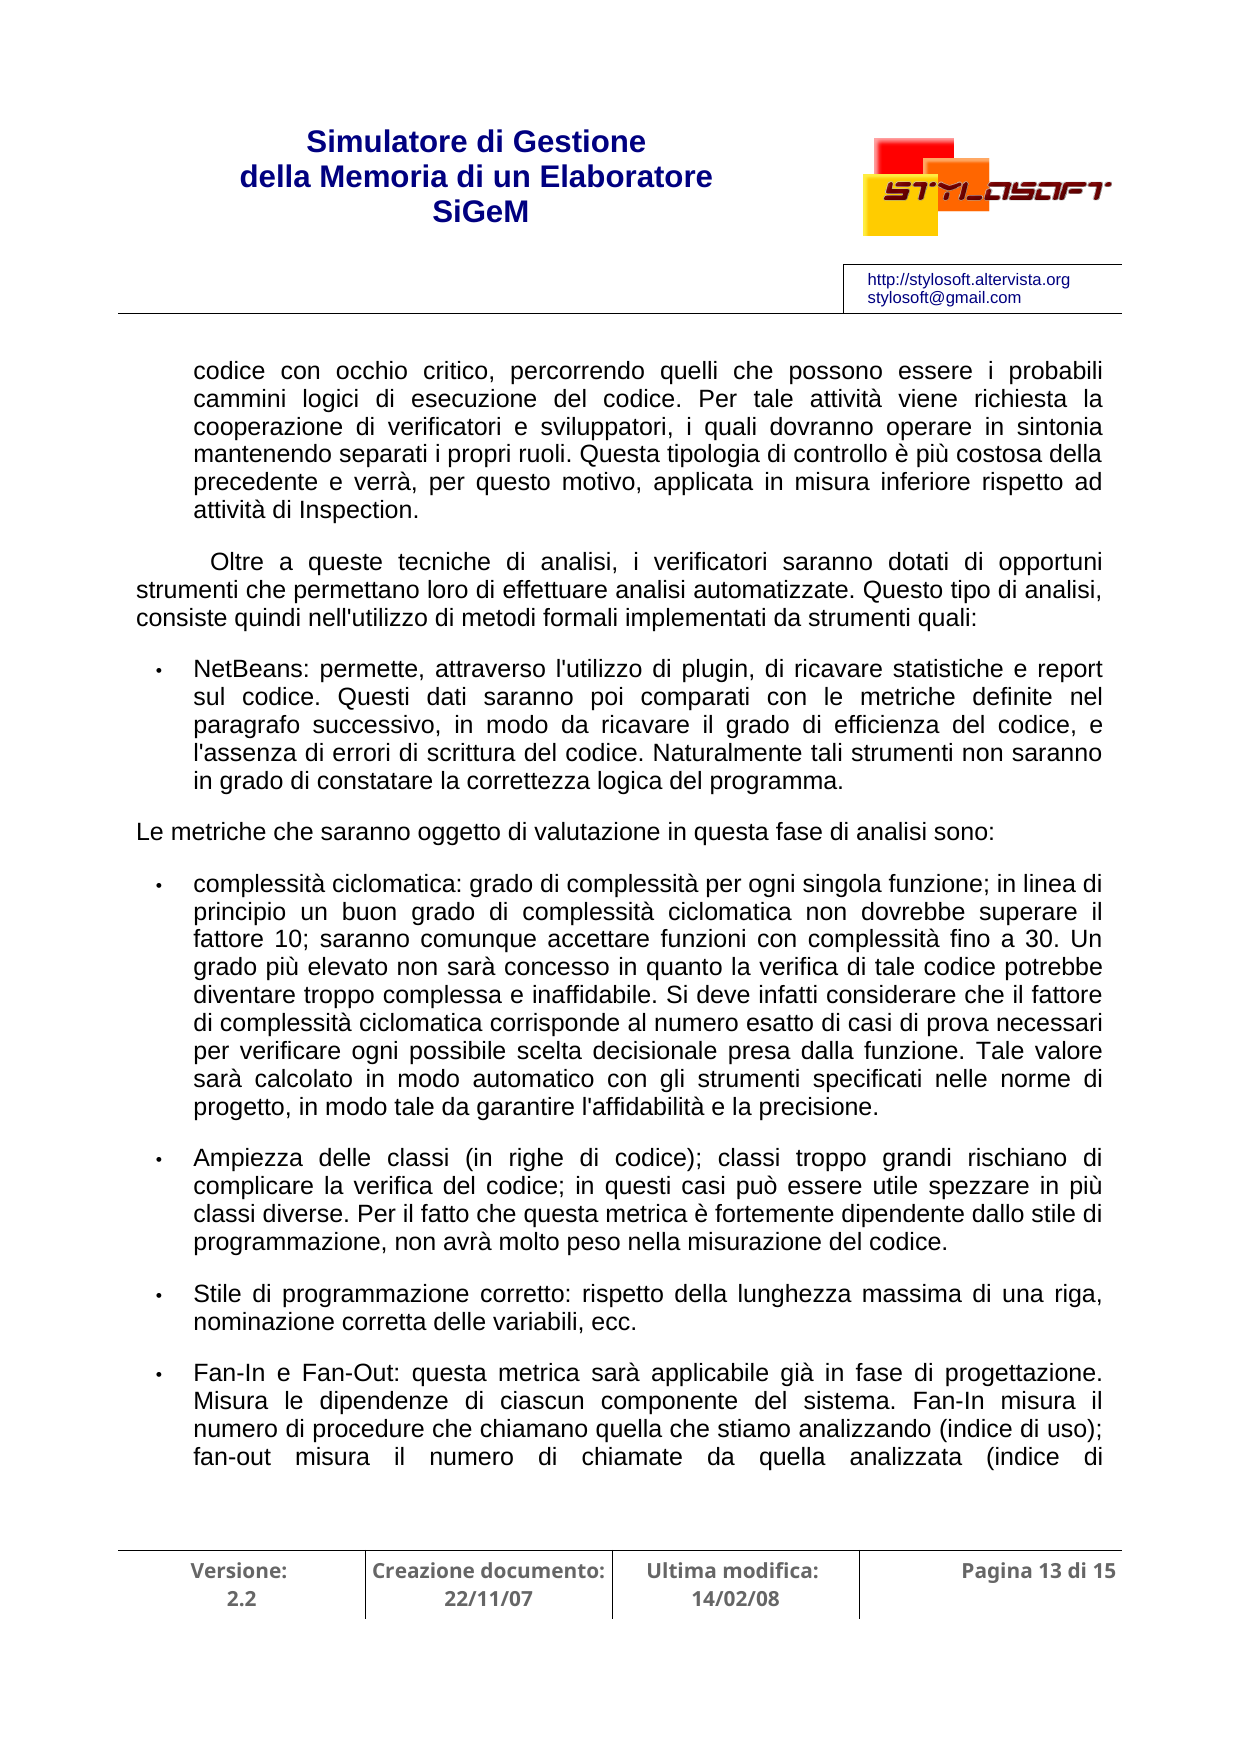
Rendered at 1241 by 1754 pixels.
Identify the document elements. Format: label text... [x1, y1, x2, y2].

list NetBeans: permette, attraverso l'utilizzo di plugin, di ricavare statistiche e report sul codice. Questi dati saranno poi comparati con le metriche definite nel paragrafo successivo, in modo da ricavare il grado di efficienza del codice, e l'assenza di errori di scrittura del codice. Naturalmente tali strumenti non saranno in grado di constatare la correttezza logica del programma. [156, 655, 1104, 794]
list codice con occhio critico, percorrendo quelli che possono essere i probabili cammini logici di esecuzione del codice. Per tale attività viene richiesta la cooperazione di verificatori e sviluppatori, i quali dovranno operare in sintonia mantenendo separati i propri ruoli. Questa tipologia di controllo è più costosa della precedente e verrà, per questo motivo, applicata in misura inferiore rispetto ad attività di Inspection. [156, 357, 1104, 524]
picture [848, 123, 1117, 247]
list Stile di programmazione corretto: rispetto della lunghezza massima di una riga, nominazione corretta delle variabili, ecc. [156, 1279, 1104, 1335]
text Le metriche che saranno oggetto di valutazione in questa fase di analisi sono: [136, 818, 1104, 846]
list Ampiezza delle classi (in righe di codice); classi troppo grandi rischiano di complicare la verifica del codice; in questi casi può essere utile spezzare in più classi diverse. Per il fatto che questa metrica è fortemente dipendente dallo stile di programmazione, non avrà molto peso nella misurazione del codice. [156, 1144, 1104, 1256]
list complessità ciclomatica: grado di complessità per ogni singola funzione; in linea di principio un buon grado di complessità ciclomatica non dovrebbe superare il fattore 10; saranno comunque accettare funzioni con complessità fino a 30. Un grado più elevato non sarà concesso in quanto la verifica di tale codice potrebbe diventare troppo complessa e inaffidabile. Si deve infatti considerare che il fattore di complessità ciclomatica corrisponde al numero esatto di casi di prova necessari per verificare ogni possibile scelta decisionale presa dalla funzione. Tale valore sarà calcolato in modo automatico con gli strumenti specificati nelle norme di progetto, in modo tale da garantire l'affidabilità e la precisione. [156, 869, 1104, 1121]
list Fan-In e Fan-Out: questa metrica sarà applicabile già in fase di progettazione. Misura le dipendenze di ciascun componente del sistema. Fan-In misura il numero di procedure che chiamano quella che stiamo analizzando (indice di uso); fan-out misura il numero di chiamate da quella analizzata (indice di [156, 1359, 1104, 1471]
text Oltre a queste tecniche di analisi, i verificatori saranno dotati di opportuni strumenti che permettano loro di effettuare analisi automatizzate. Questo tipo di analisi, consiste quindi nell'utilizzo di metodi formali implementati da strumenti quali: [136, 548, 1104, 631]
